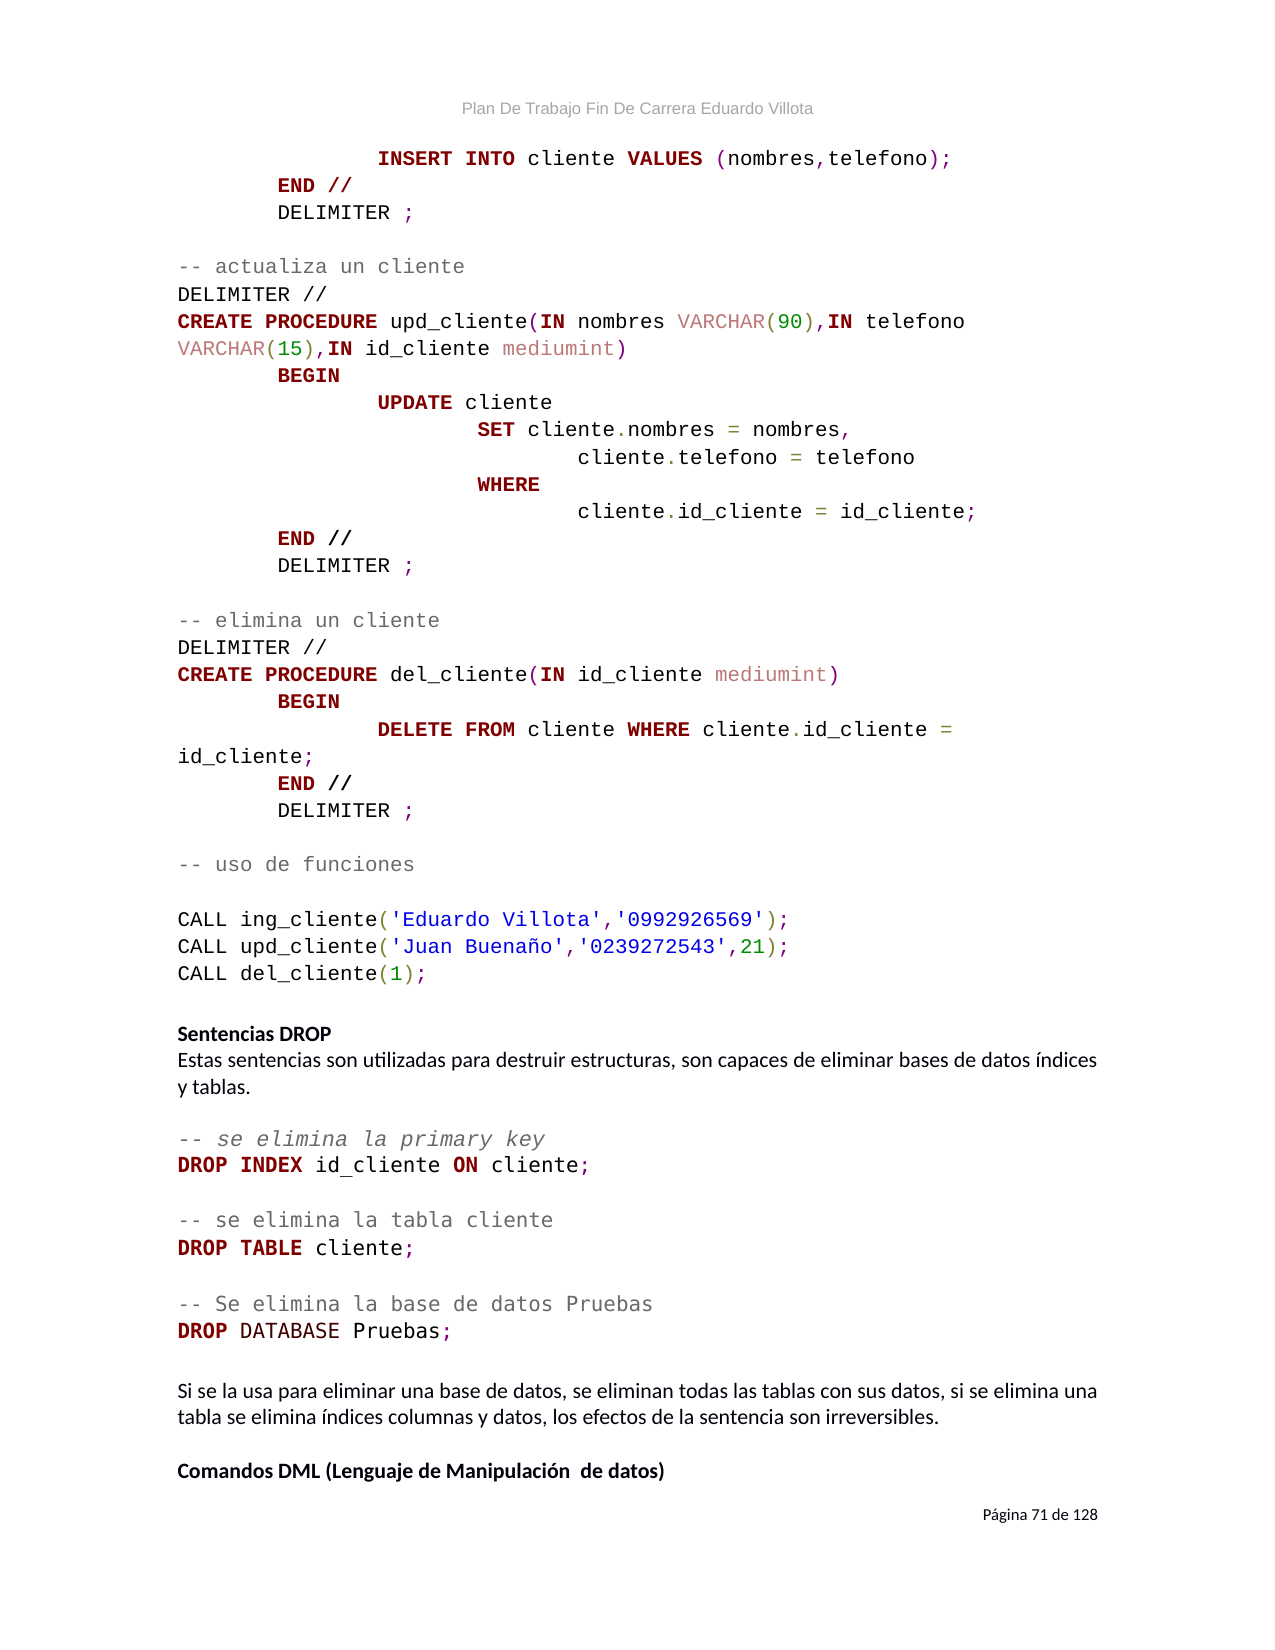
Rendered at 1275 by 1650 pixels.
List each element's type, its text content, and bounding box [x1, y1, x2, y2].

text CREATE PROCEDURE upd_cliente(IN nombres VARCHAR(90),IN telefono VARCHAR(15),IN id_cliente mediumint) [177, 311, 1098, 362]
text DELIMITER ; [177, 555, 1098, 579]
text END // [177, 773, 1098, 797]
text DELIMITER // [177, 283, 1098, 307]
text DELIMITER ; [177, 202, 1098, 226]
text CALL ing_cliente('Eduardo Villota','0992926569'); [177, 909, 1098, 932]
text DROP TABLE cliente; [177, 1236, 1098, 1260]
text DELIMITER ; [177, 800, 1098, 824]
text cliente.id_cliente = id_cliente; [177, 501, 1098, 525]
text UPDATE cliente [177, 392, 1098, 416]
text CREATE PROCEDURE del_cliente(IN id_cliente mediumint) [177, 664, 1098, 688]
text INSERT INTO cliente VALUES (nombres,telefono); [177, 148, 1098, 171]
text END // [177, 528, 1098, 552]
text -- uso de funciones [177, 854, 1098, 878]
text DROP DATABASE Pruebas; [177, 1319, 1098, 1344]
text cliente.telefono = telefono [177, 447, 1098, 470]
text Comandos DML (Lenguaje de Manipulación de datos) [177, 1457, 1098, 1483]
text -- Se elimina la base de datos Pruebas [177, 1292, 1098, 1316]
text DELIMITER // [177, 637, 1098, 661]
text Sentencias DROP [177, 1020, 1098, 1047]
text -- elimina un cliente [177, 610, 1098, 633]
text Estas sentencias son utilizadas para destruir estructuras, son capaces de eliminar bases de datos índices y tablas. [177, 1047, 1098, 1100]
text Si se la usa para eliminar una base de datos, se eliminan todas las tablas con sus datos, si se elimina una tabla se elimina índices columnas y datos, los efectos de la sentencia son irreversibles. [177, 1377, 1098, 1430]
text DELETE FROM cliente WHERE cliente.id_cliente = id_cliente; [177, 718, 1098, 769]
text BEGIN [177, 691, 1098, 715]
text -- actualiza un cliente [177, 256, 1098, 280]
text CALL upd_cliente('Juan Buenaño','0239272543',21); [177, 936, 1098, 960]
text BEGIN [177, 365, 1098, 389]
text SET cliente.nombres = nombres, [177, 419, 1098, 443]
text END // [177, 175, 1098, 198]
text WHERE [177, 474, 1098, 497]
text -- se elimina la tabla cliente [177, 1208, 1098, 1233]
text DROP INDEX id_cliente ON cliente; [177, 1153, 1098, 1177]
text CALL del_cliente(1); [177, 963, 1098, 987]
text -- se elimina la primary key [177, 1128, 1098, 1153]
